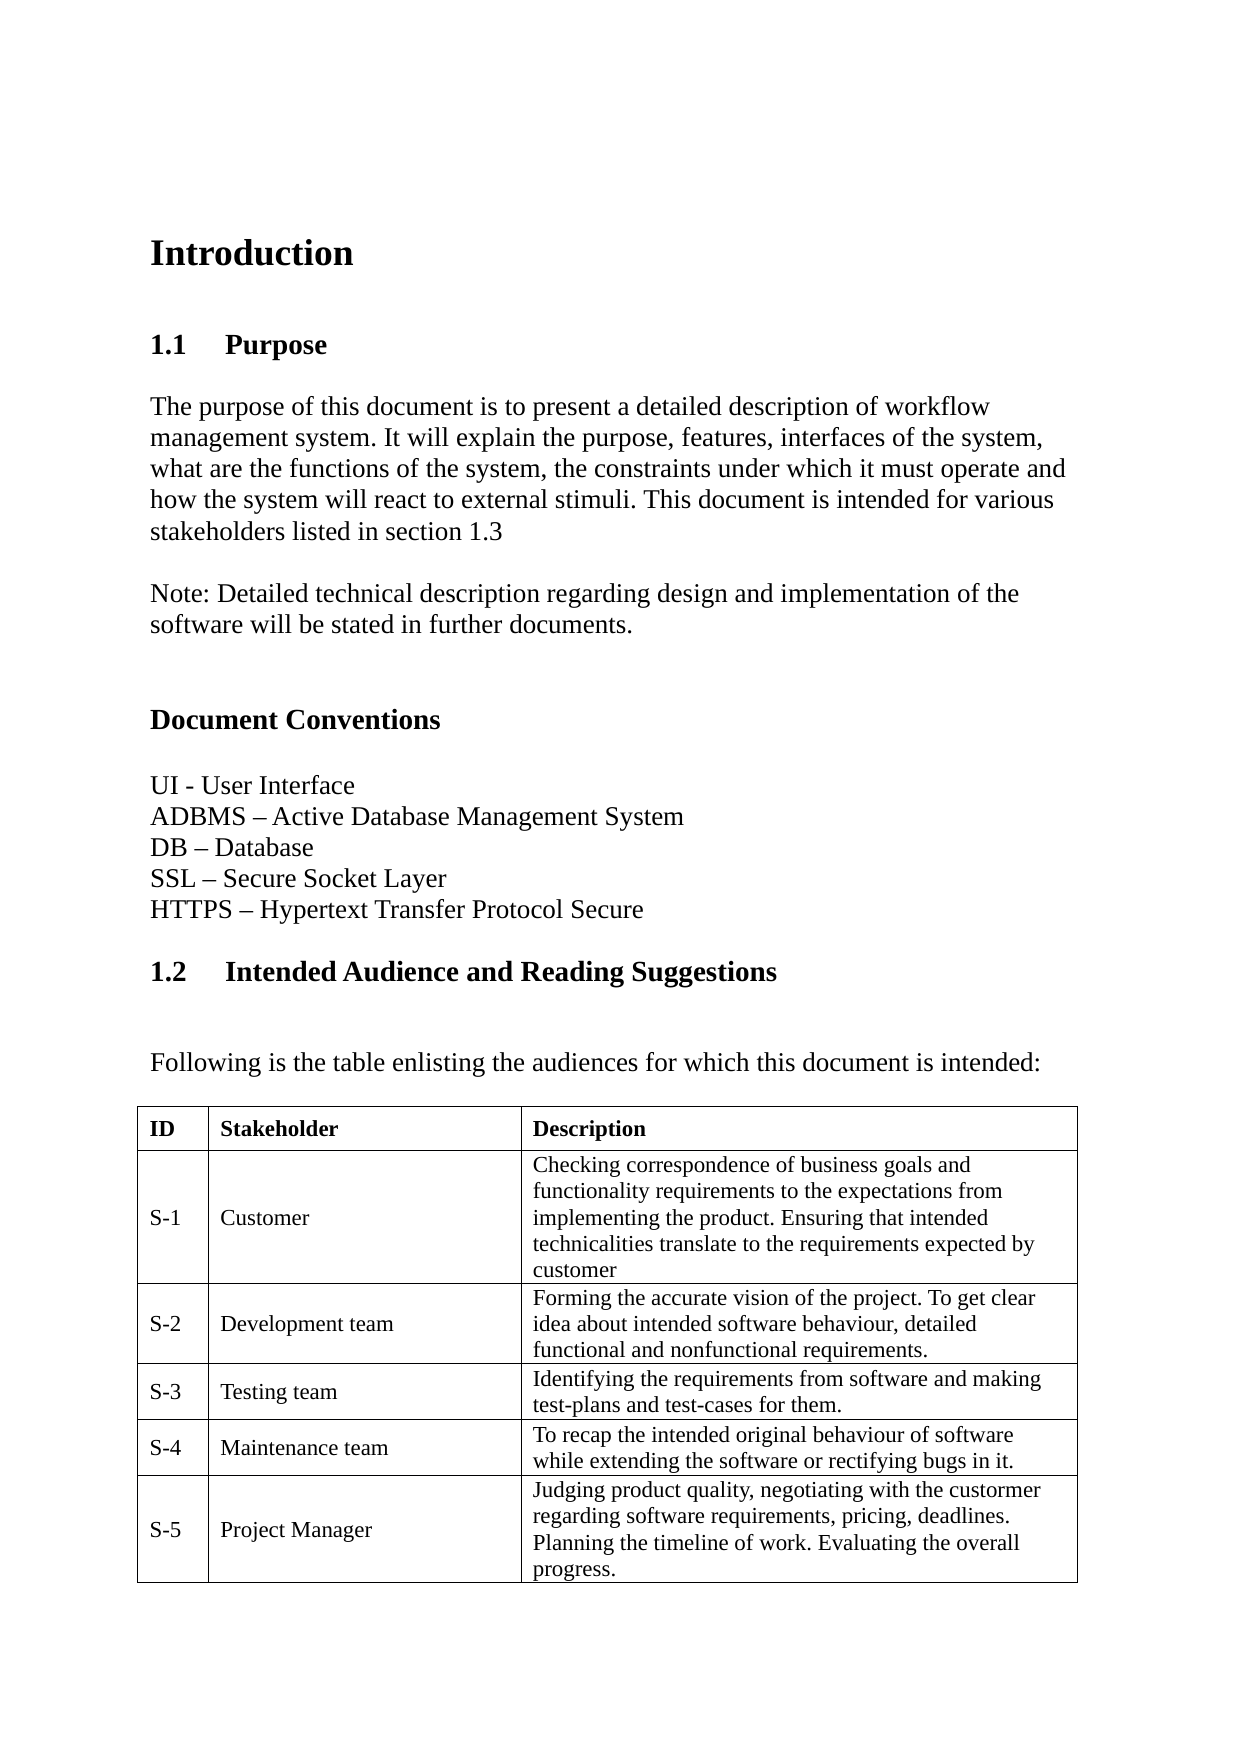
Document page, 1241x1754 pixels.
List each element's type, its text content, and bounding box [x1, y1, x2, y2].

table_cell S-1 [138, 1151, 208, 1283]
text Document Conventions [150, 702, 1090, 735]
table_header ID [138, 1107, 208, 1150]
table_header Stakeholder [209, 1107, 521, 1150]
table_cell Project Manager [209, 1476, 521, 1582]
table_cell S-2 [138, 1284, 208, 1363]
table_cell Identifying the requirements from software and making test-plans and test-cases for them. [522, 1364, 1077, 1419]
subtitle Purpose [150, 327, 1090, 361]
table_cell S-3 [138, 1364, 208, 1419]
text HTTPS – Hypertext Transfer Protocol Secure [150, 893, 1090, 925]
text Following is the table enlisting the audiences for which this document is intended: [150, 1046, 1090, 1077]
text SSL – Secure Socket Layer [150, 862, 1090, 893]
text The purpose of this document is to present a detailed description of workflow management system. It will explain the purpose, features, interfaces of the system, what are the functions of the system, the constraints under which it must operate and how the system will react to external stimuli. This document is intended for various stakeholders listed in section 1.3 [150, 390, 1090, 546]
table_cell Development team [209, 1284, 521, 1363]
table_cell Customer [209, 1151, 521, 1283]
text UI - User Interface [150, 769, 1090, 800]
table_cell Maintenance team [209, 1420, 521, 1475]
table_cell Judging product quality, negotiating with the custormer regarding software requirements, pricing, deadlines. Planning the timeline of work. Evaluating the overall progress. [522, 1476, 1077, 1582]
table_cell Checking correspondence of business goals and functionality requirements to the expectations from implementing the product. Ensuring that intended technicalities translate to the requirements expected by customer [522, 1151, 1077, 1283]
text ADBMS – Active Database Management System [150, 800, 1090, 831]
table_cell Forming the accurate vision of the project. To get clear idea about intended software behaviour, detailed functional and nonfunctional requirements. [522, 1284, 1077, 1363]
subtitle Introduction [150, 230, 1090, 273]
table_cell S-4 [138, 1420, 208, 1475]
text Note: Detailed technical description regarding design and implementation of the software will be stated in further documents. [150, 577, 1090, 639]
table_cell Testing team [209, 1364, 521, 1419]
text DB – Database [150, 831, 1090, 862]
subtitle Intended Audience and Reading Suggestions [150, 954, 1090, 987]
table_cell S-5 [138, 1476, 208, 1582]
table_cell To recap the intended original behaviour of software while extending the software or rectifying bugs in it. [522, 1420, 1077, 1475]
table_header Description [522, 1107, 1077, 1150]
